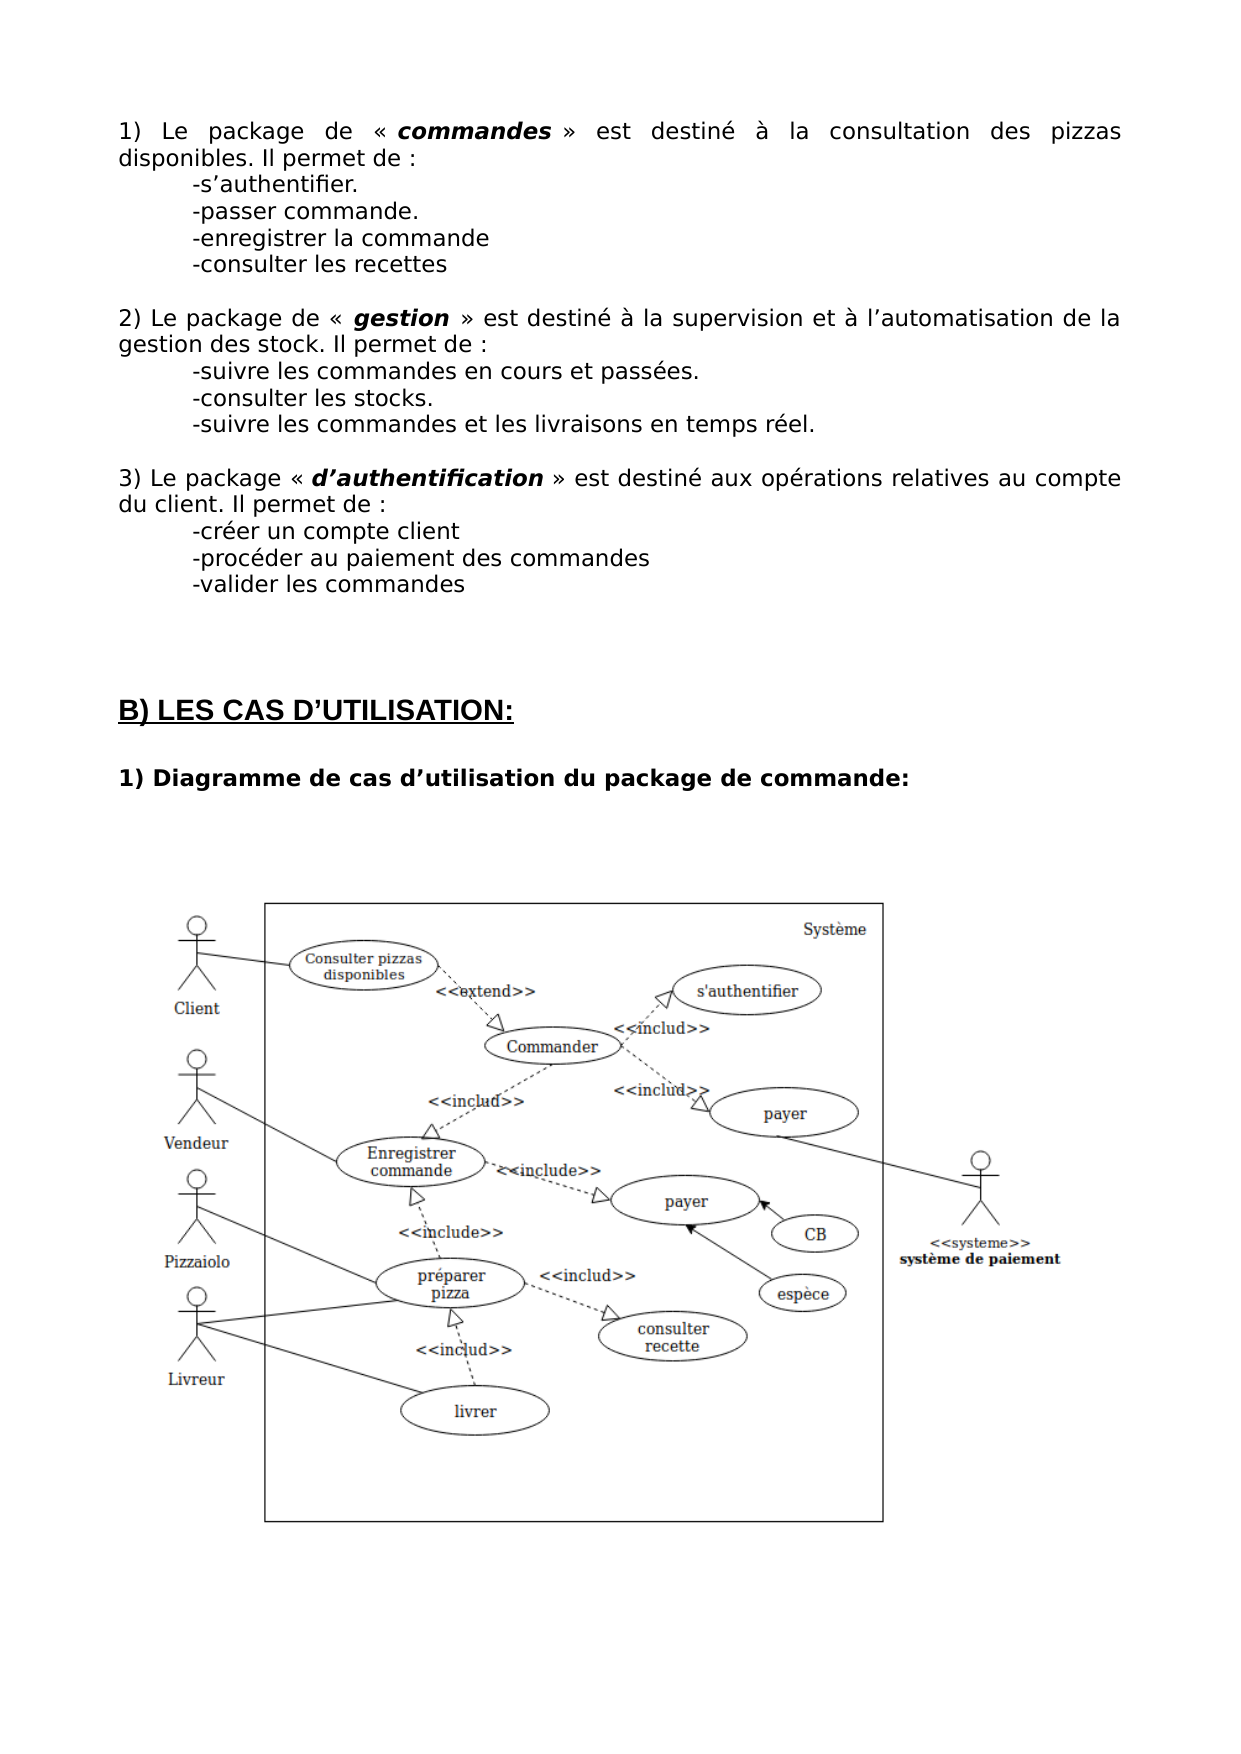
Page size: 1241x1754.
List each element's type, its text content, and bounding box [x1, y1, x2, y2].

text -passer commande. [118, 198, 1122, 225]
text 1) Le package de « commandes » est destiné à la consultation des pizzas disponibles. Il permet de : [118, 118, 1122, 171]
text 3) Le package « d’authentification » est destiné aux opérations relatives au compte du client. Il permet de : [118, 465, 1122, 518]
text -consulter les recettes [118, 251, 1122, 278]
text -procéder au paiement des commandes [118, 545, 1122, 571]
subtitle B) LES CAS D’UTILISATION: [118, 693, 1122, 726]
text -s’authentifier. [118, 171, 1122, 198]
text -enregistrer la commande [118, 225, 1122, 251]
text 2) Le package de « gestion » est destiné à la supervision et à l’automatisation de la gestion des stock. Il permet de : [118, 305, 1122, 358]
text -suivre les commandes en cours et passées. [118, 358, 1122, 385]
text -valider les commandes [118, 571, 1122, 598]
text -suivre les commandes et les livraisons en temps réel. [118, 411, 1122, 438]
text 1) Diagramme de cas d’utilisation du package de commande: [118, 766, 1122, 792]
text -créer un compte client [118, 518, 1122, 545]
text -consulter les stocks. [118, 385, 1122, 411]
picture [142, 872, 1063, 1531]
